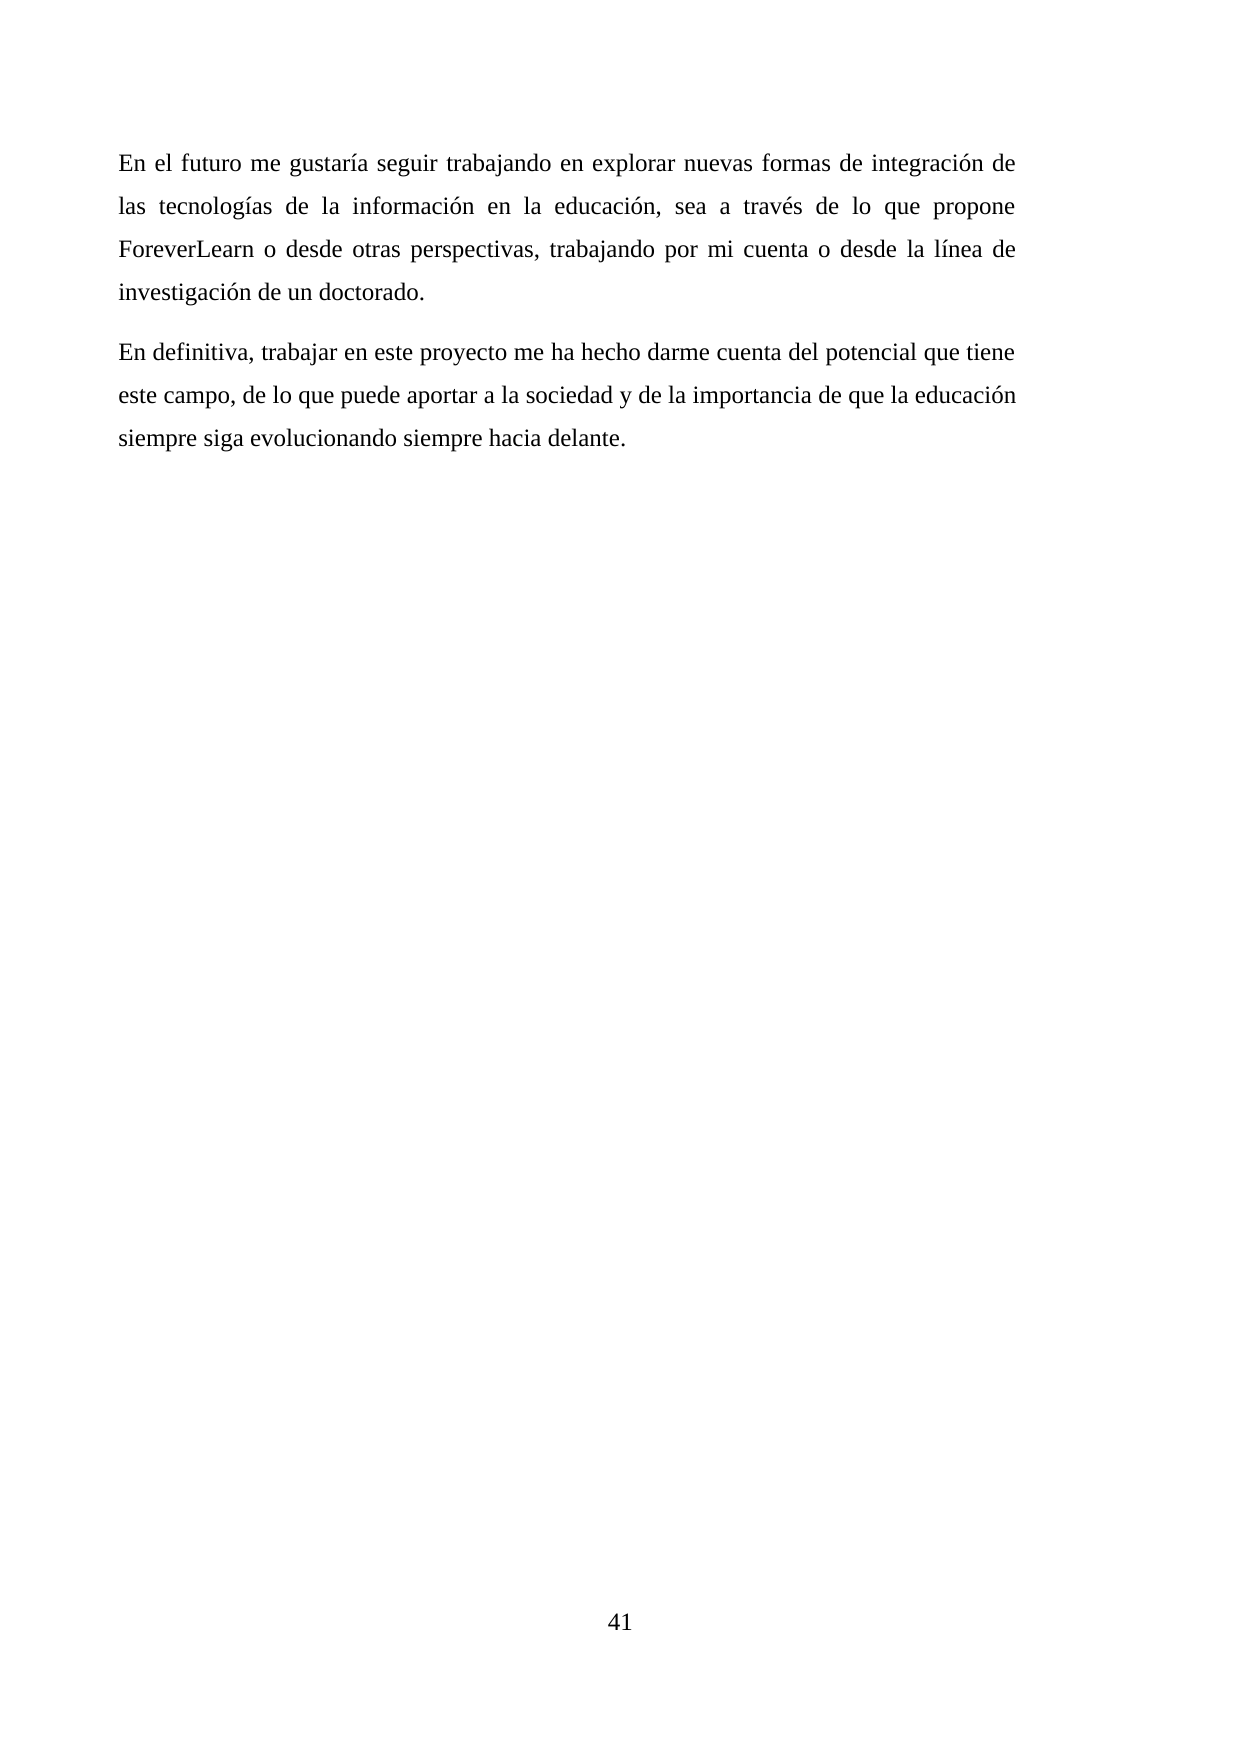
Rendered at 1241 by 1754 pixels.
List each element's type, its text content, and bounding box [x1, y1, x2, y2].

text En el futuro me gustaría seguir trabajando en explorar nuevas formas de integración de las tecnologías de la información en la educación, sea a través de lo que propone ForeverLearn o desde otras perspectivas, trabajando por mi cuenta o desde la línea de investigación de un doctorado. [118, 148, 1017, 306]
text En definitiva, trabajar en este proyecto me ha hecho darme cuenta del potencial que tiene este campo, de lo que puede aportar a la sociedad y de la importancia de que la educación siempre siga evolucionando siempre hacia delante. [118, 337, 1017, 452]
